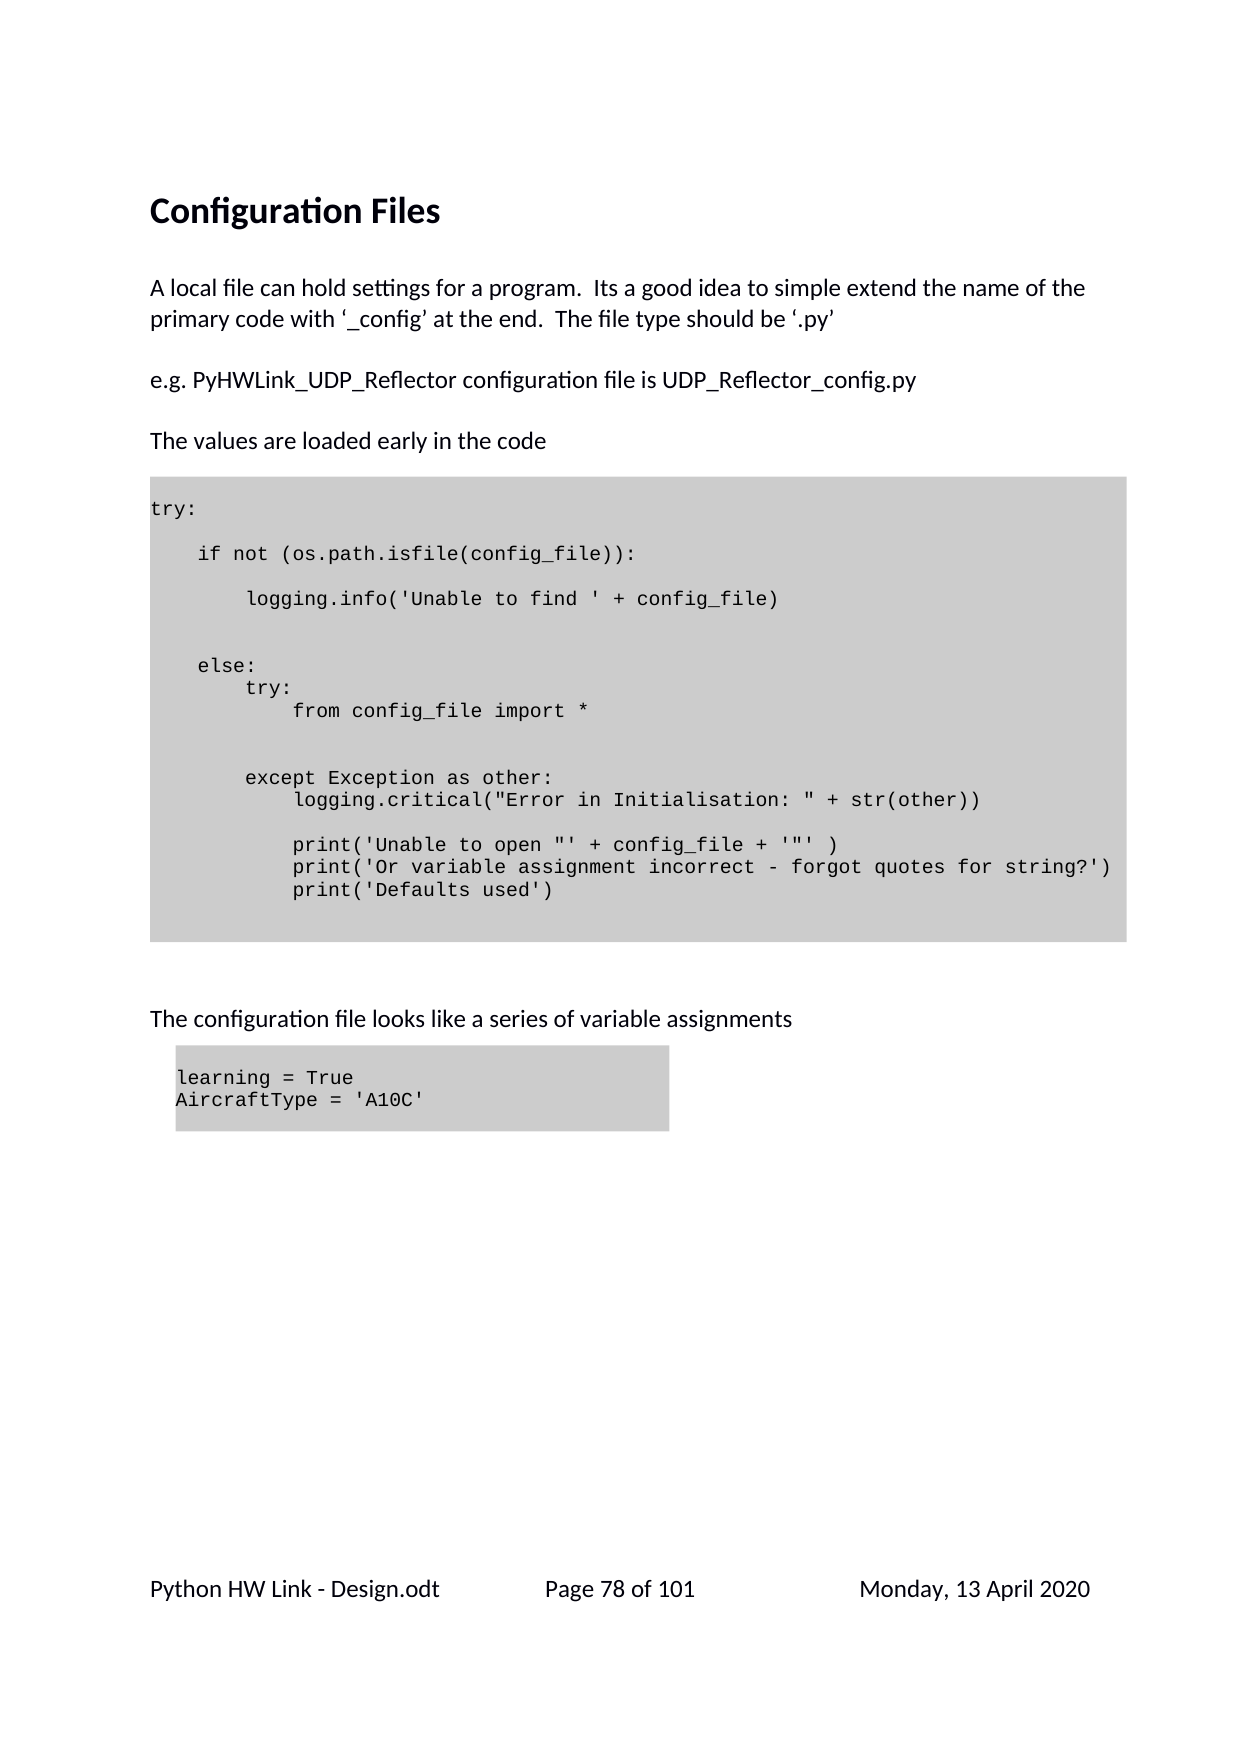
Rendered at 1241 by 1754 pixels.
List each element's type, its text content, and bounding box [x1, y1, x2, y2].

text e.g. PyHWLink_UDP_Reflector configuration file is UDP_Reflector_config.py [150, 364, 1090, 394]
text A local file can hold settings for a program. Its a good idea to simple extend the name of the primary code with ‘_config’ at the end. The file type should be ‘.py’ [150, 272, 1090, 333]
subtitle Configuration Files [150, 187, 1090, 233]
text The configuration file looks like a series of variable assignments [150, 1003, 1090, 1034]
text The values are loaded early in the code [150, 425, 1090, 455]
